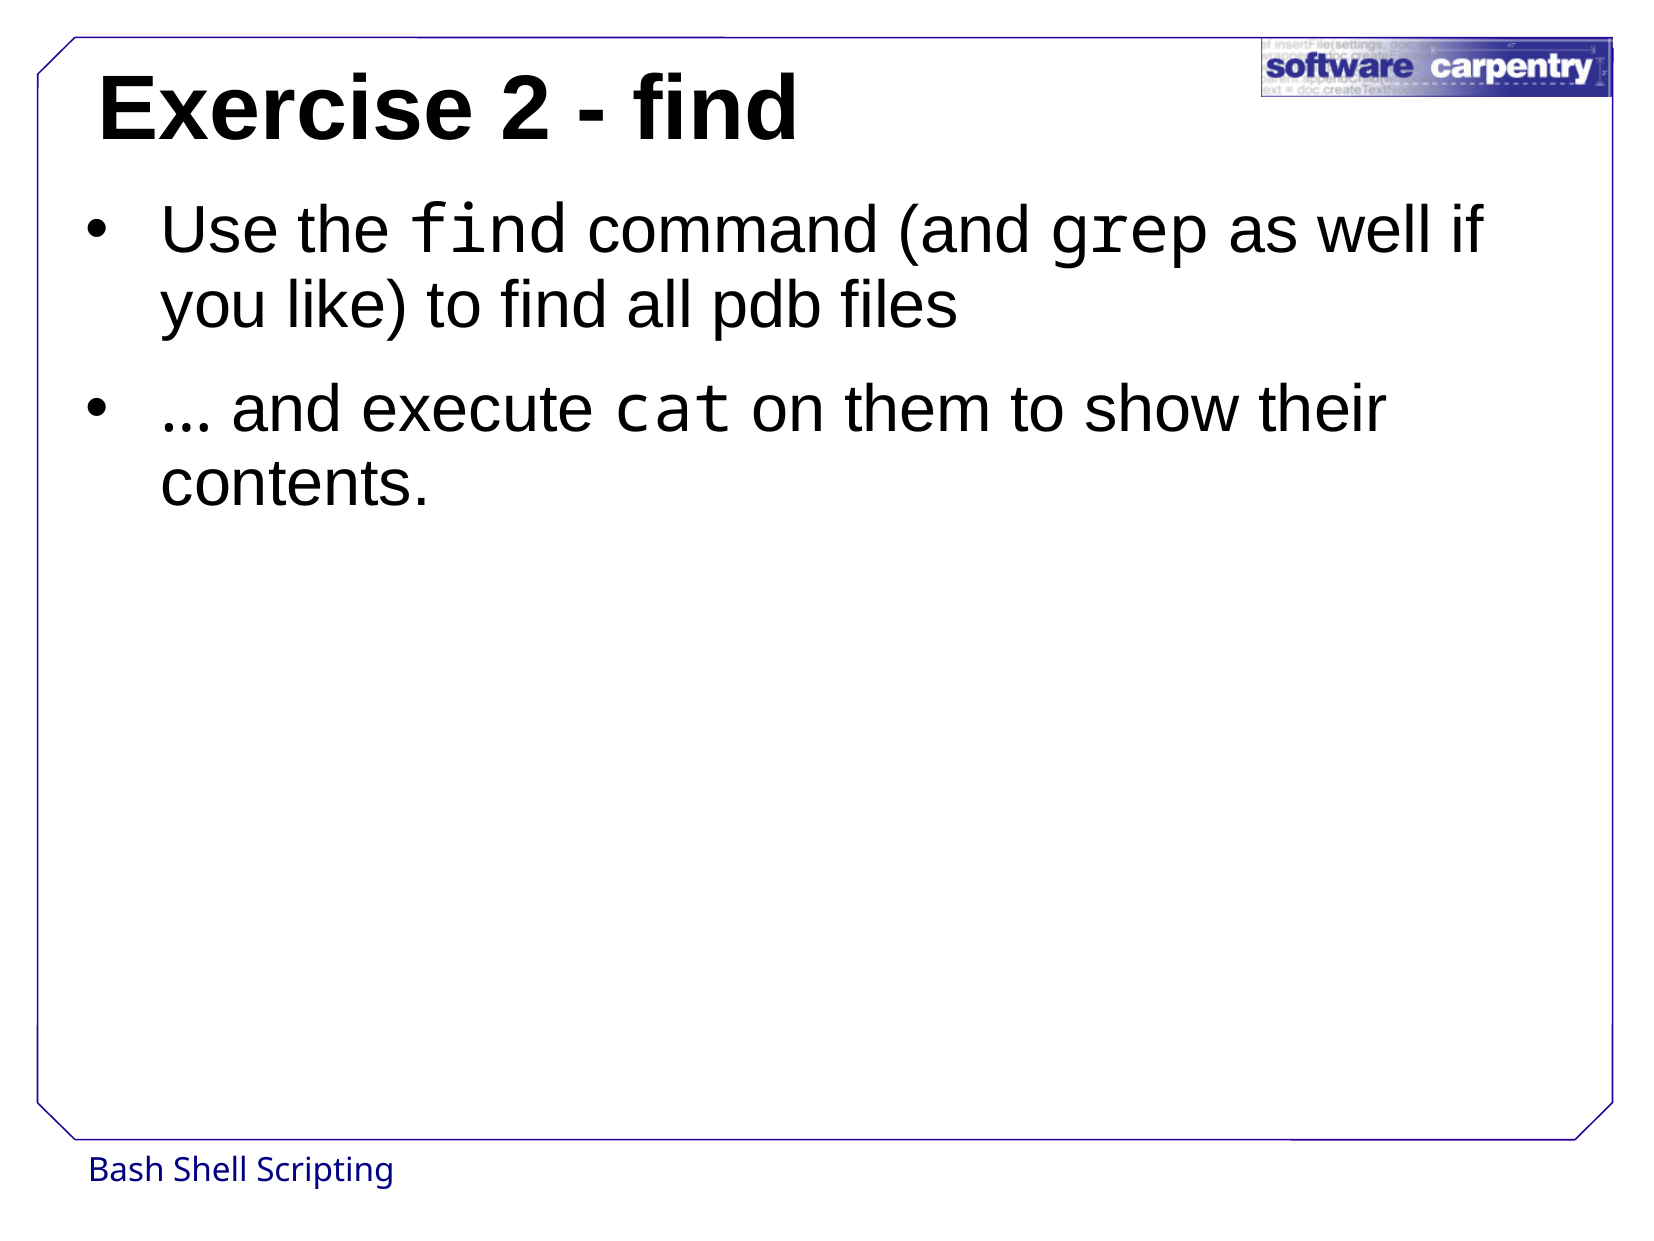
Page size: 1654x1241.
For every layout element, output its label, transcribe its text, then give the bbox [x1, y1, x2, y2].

title Exercise 2 - find [82, 49, 1572, 372]
picture [1261, 39, 1613, 97]
list Use the find command (and grep as well if you like) to find all pdb files … and execute cat on them to show their contents. [70, 185, 1571, 1112]
